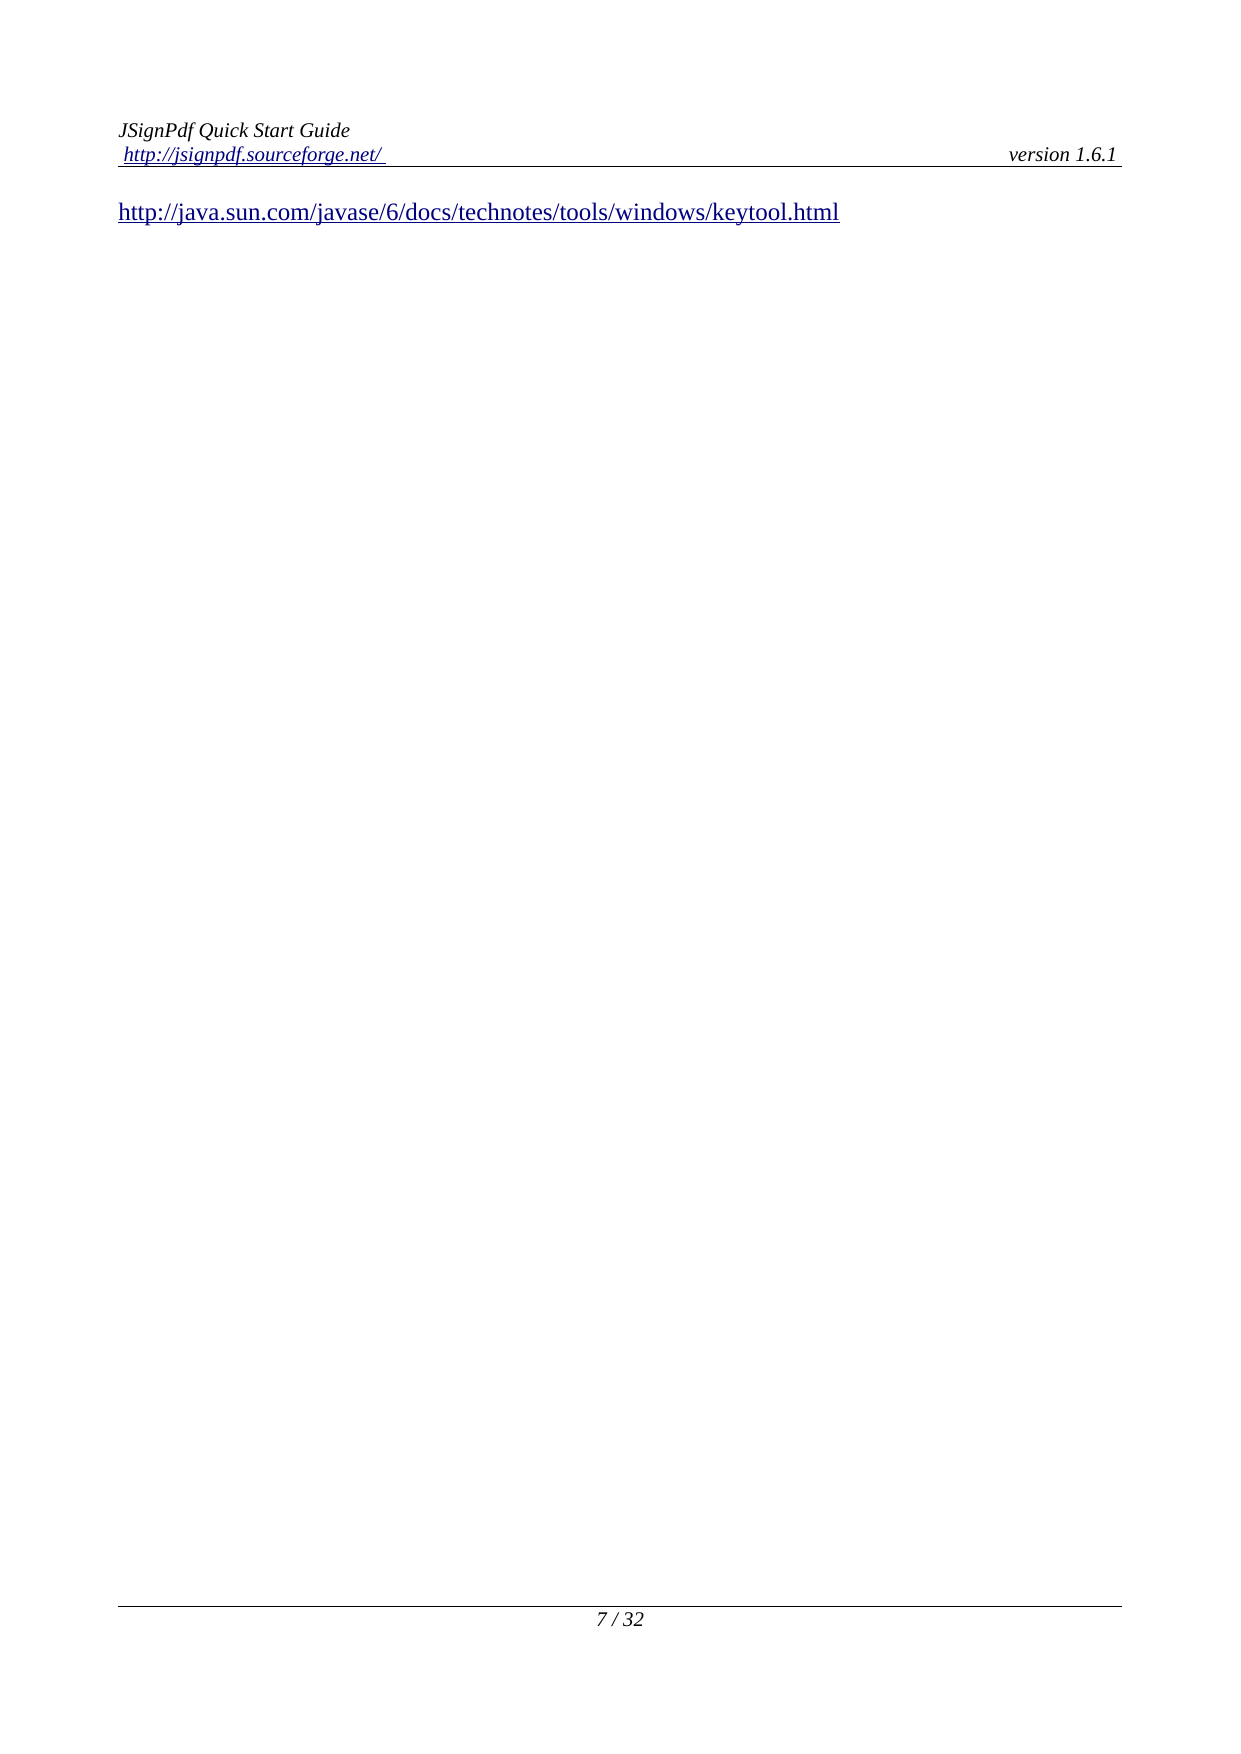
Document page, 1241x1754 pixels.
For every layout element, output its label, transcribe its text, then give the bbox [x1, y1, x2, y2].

text http://java.sun.com/javase/6/docs/technotes/tools/windows/keytool.html [118, 197, 1122, 226]
